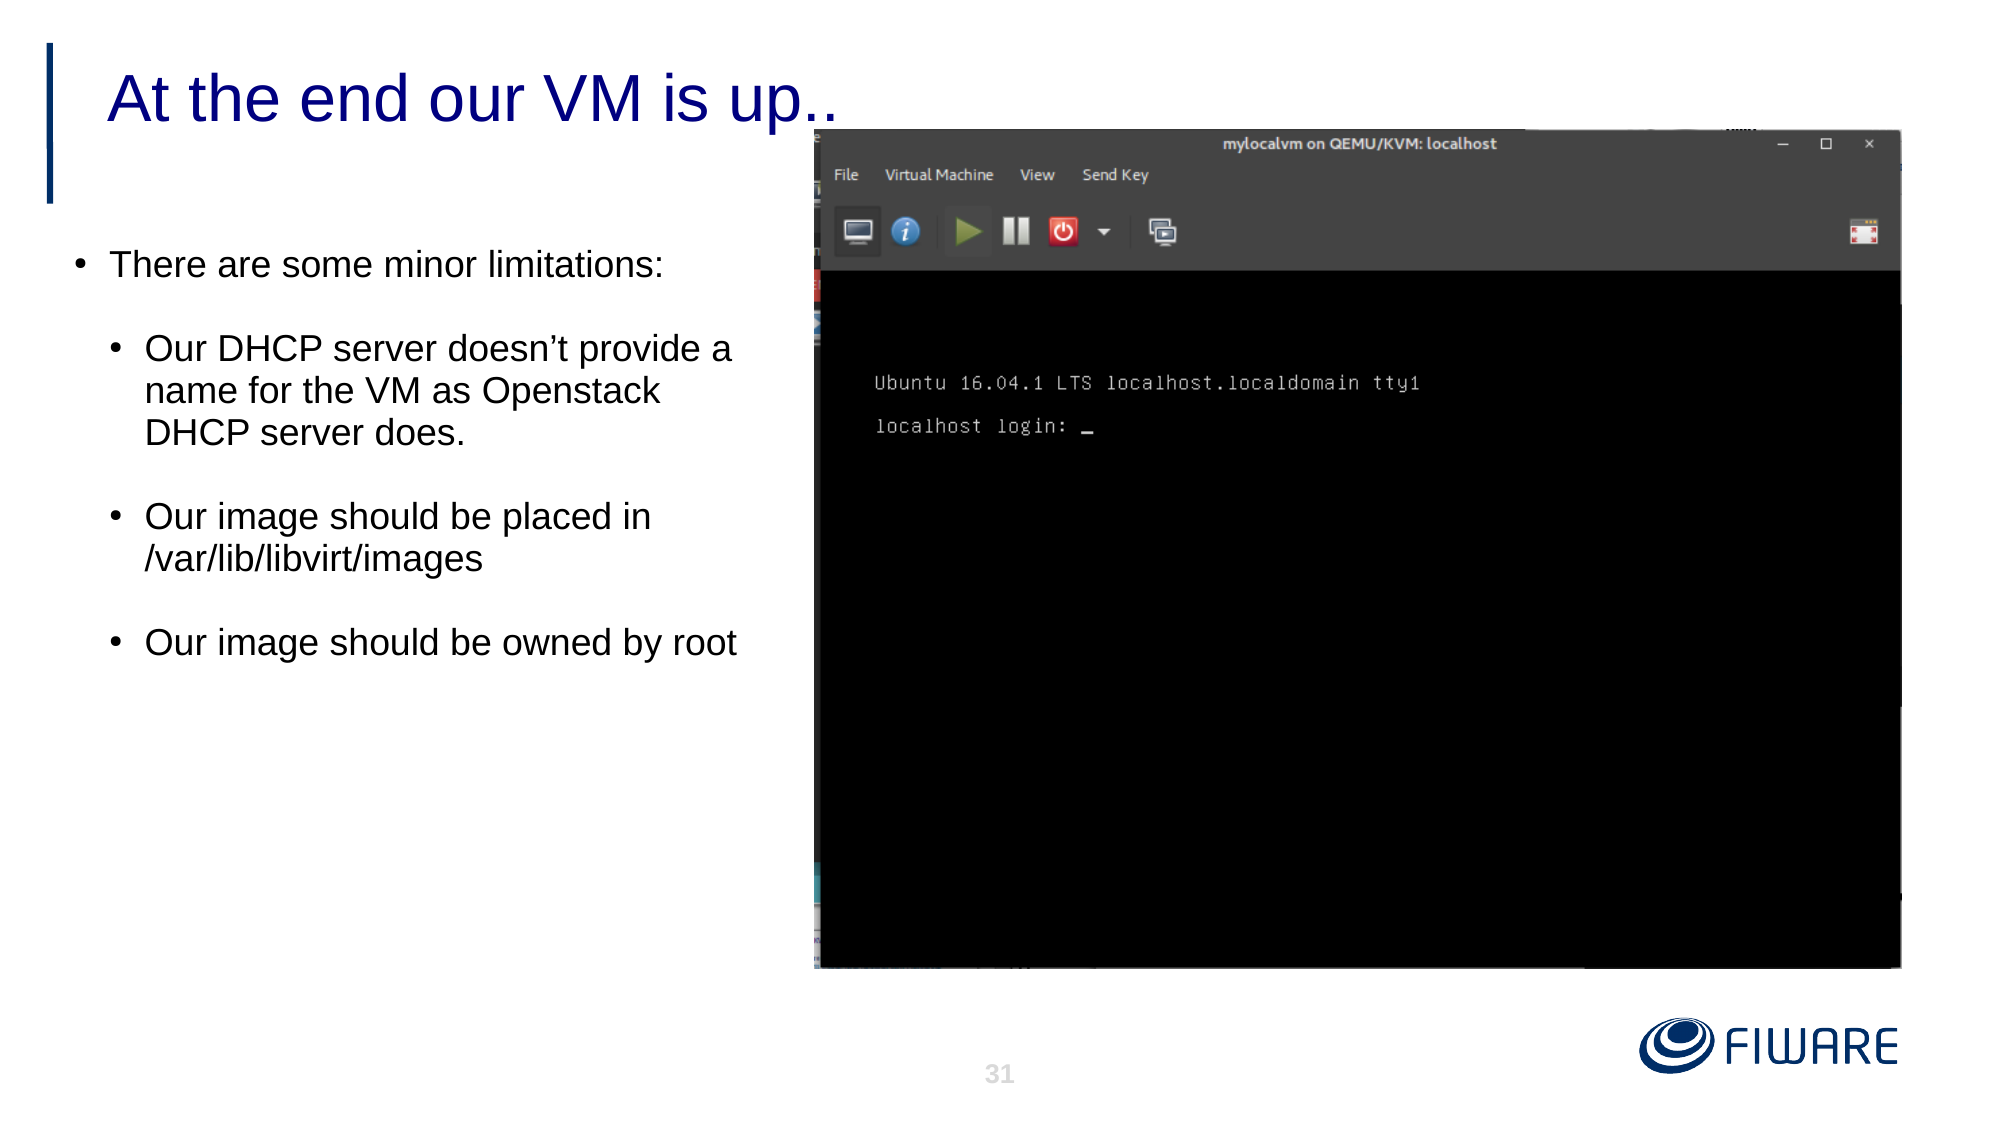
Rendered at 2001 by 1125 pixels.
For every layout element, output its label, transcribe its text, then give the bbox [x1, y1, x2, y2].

picture [814, 129, 1902, 969]
picture [1635, 1012, 1905, 1077]
text_box There are some minor limitations: Our DHCP server doesn’t provide a name for the VM as Openstack DHCP server does. Our image should be placed in /var/lib/libvirt/images Our image should be owned by root [59, 236, 792, 713]
slide_number [887, 1042, 1113, 1103]
title At the end our VM is up.. [92, 47, 1704, 250]
